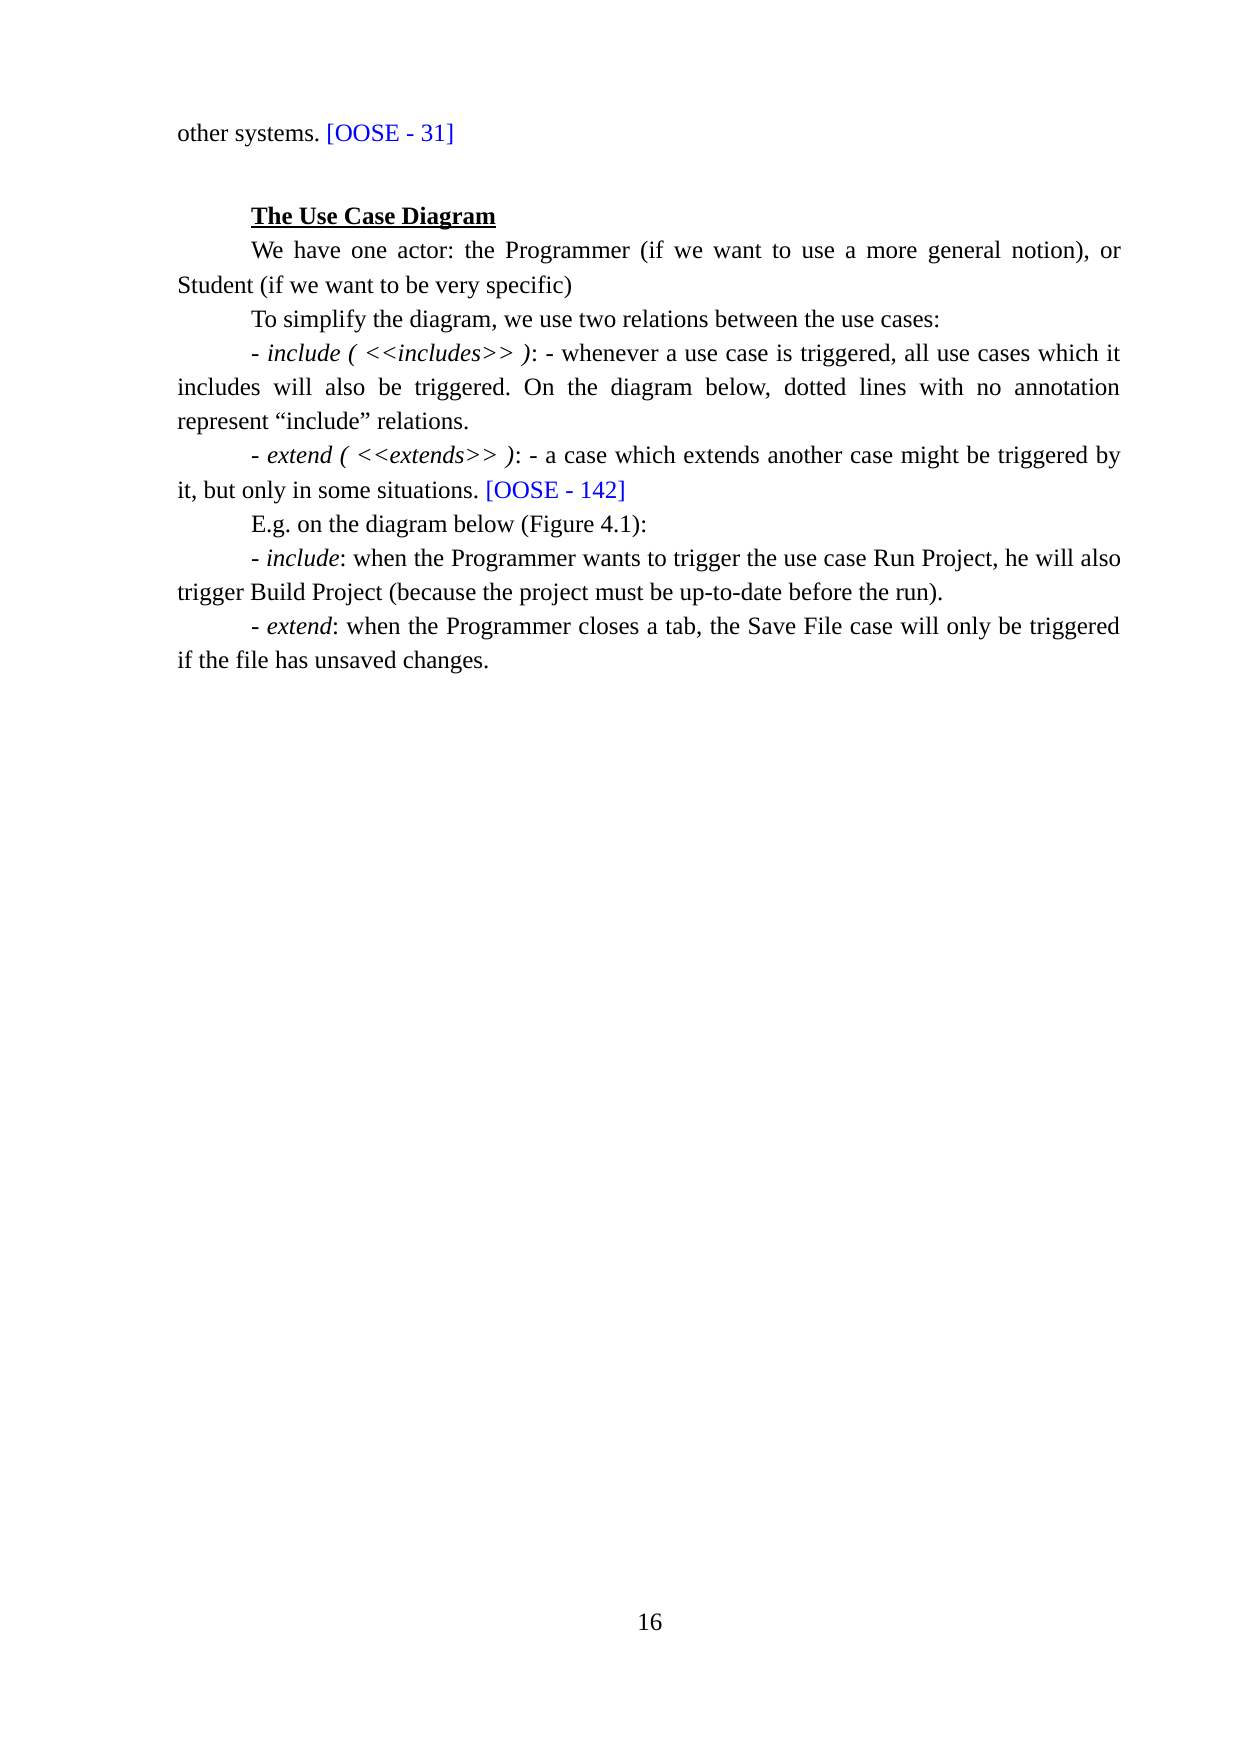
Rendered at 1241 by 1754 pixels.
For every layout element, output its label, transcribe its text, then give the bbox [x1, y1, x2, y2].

text other systems. [OOSE - 31] [177, 118, 1122, 147]
text - include ( <<includes>> ): - whenever a use case is triggered, all use cases which it includes will also be triggered. On the diagram below, dotted lines with no annotation represent “include” relations. [177, 338, 1122, 435]
text The Use Case Diagram [177, 201, 1122, 230]
text - extend: when the Programmer closes a tab, the Save File case will only be triggered if the file has unsaved changes. [177, 611, 1122, 674]
text We have one actor: the Programmer (if we want to use a more general notion), or Student (if we want to be very specific) [177, 236, 1122, 298]
text - include: when the Programmer wants to trigger the use case Run Project, he will also trigger Build Project (because the project must be up-to-date before the run). [177, 543, 1122, 606]
text To simplify the diagram, we use two relations between the use cases: [177, 304, 1122, 333]
text - extend ( <<extends>> ): - a case which extends another case might be triggered by it, but only in some situations. [OOSE - 142] [177, 441, 1122, 503]
text E.g. on the diagram below (Figure 4.1): [177, 509, 1122, 538]
